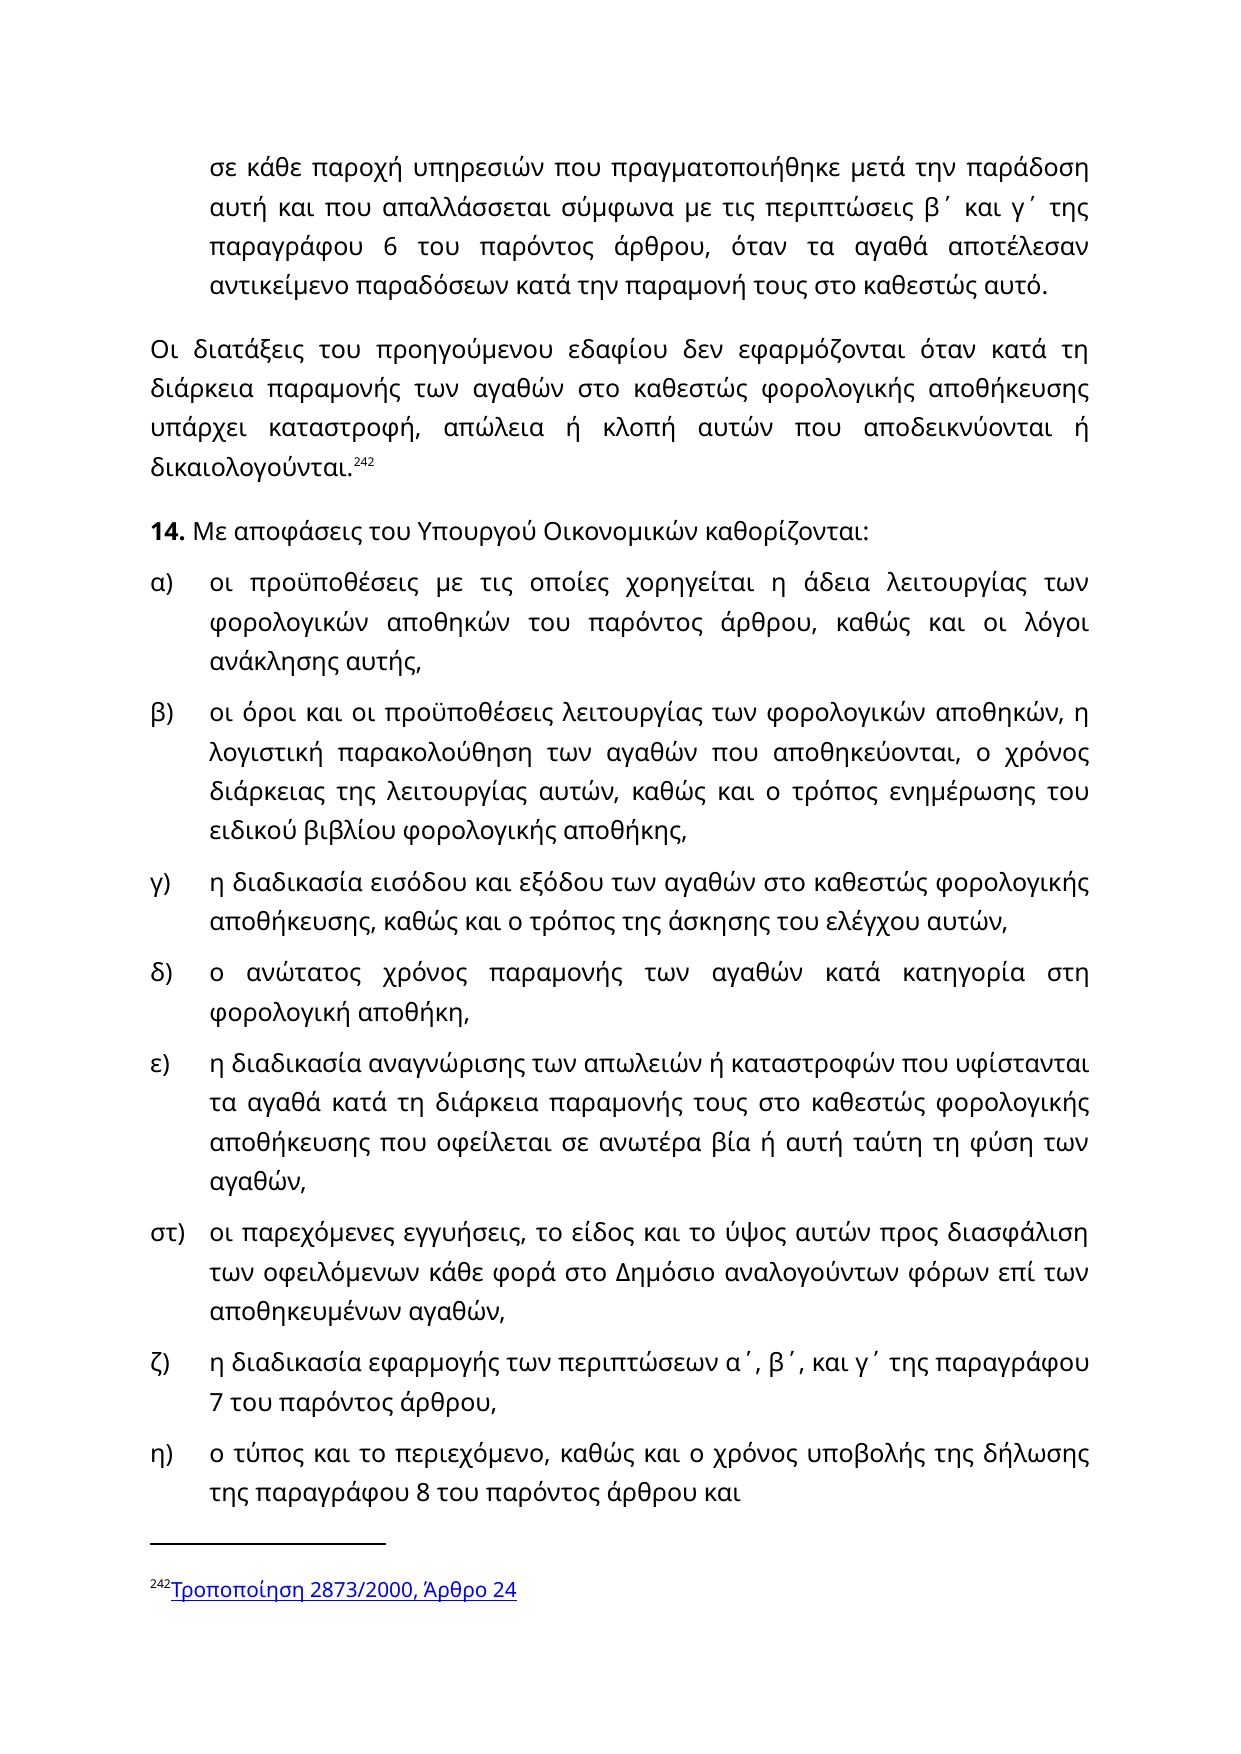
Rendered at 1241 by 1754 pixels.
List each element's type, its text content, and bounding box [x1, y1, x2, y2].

list δ) ο ανώτατος χρόνος παραμονής των αγαθών κατά κατηγορία στη φορολογική αποθήκη, [150, 955, 1090, 1028]
list σε κάθε παροχή υπηρεσιών που πραγματοποιήθηκε μετά την παράδοση αυτή και που απαλλάσσεται σύμφωνα με τις περιπτώσεις β΄ και γ΄ της παραγράφου 6 του παρόντος άρθρου, όταν τα αγαθά αποτέλεσαν αντικείμενο παραδόσεων κατά την παραμονή τους στο καθεστώς αυτό. [150, 150, 1090, 302]
list στ) οι παρεχόμενες εγγυήσεις, το είδος και το ύψος αυτών προς διασφάλιση των οφειλόμενων κάθε φορά στο Δημόσιο αναλογούντων φόρων επί των αποθηκευμένων αγαθών, [150, 1215, 1090, 1327]
list β) οι όροι και οι προϋποθέσεις λειτουργίας των φορολογικών αποθηκών, η λογιστική παρακολούθηση των αγαθών που αποθηκεύονται, ο χρόνος διάρκειας της λειτουργίας αυτών, καθώς και ο τρόπος ενημέρωσης του ειδικού βιβλίου φορολογικής αποθήκης, [150, 695, 1090, 847]
text Τροποποίηση 2873/2000, Άρθρο 24 [150, 1576, 1090, 1604]
list γ) η διαδικασία εισόδου και εξόδου των αγαθών στο καθεστώς φορολογικής αποθήκευσης, καθώς και ο τρόπος της άσκησης του ελέγχου αυτών, [150, 864, 1090, 937]
text Οι διατάξεις του προηγούμενου εδαφίου δεν εφαρμόζονται όταν κατά τη διάρκεια παραμονής των αγαθών στο καθεστώς φορολογικής αποθήκευσης υπάρχει καταστροφή, απώλεια ή κλοπή αυτών που αποδεικνύονται ή δικαιολογούνται. [150, 332, 1090, 483]
list η) ο τύπος και το περιεχόμενο, καθώς και ο χρόνος υποβολής της δήλωσης της παραγράφου 8 του παρόντος άρθρου και [150, 1436, 1090, 1509]
list α) οι προϋποθέσεις με τις οποίες χορηγείται η άδεια λειτουργίας των φορολογικών αποθηκών του παρόντος άρθρου, καθώς και οι λόγοι ανάκλησης αυτής, [150, 565, 1090, 677]
list ε) η διαδικασία αναγνώρισης των απωλειών ή καταστροφών που υφίστανται τα αγαθά κατά τη διάρκεια παραμονής τους στο καθεστώς φορολογικής αποθήκευσης που οφείλεται σε ανωτέρα βία ή αυτή ταύτη τη φύση των αγαθών, [150, 1046, 1090, 1197]
text 14. Με αποφάσεις του Υπουργού Οικονομικών καθορίζονται: [150, 513, 1090, 547]
list ζ) η διαδικασία εφαρμογής των περιπτώσεων α΄, β΄, και γ΄ της παραγράφου 7 του παρόντος άρθρου, [150, 1345, 1090, 1418]
